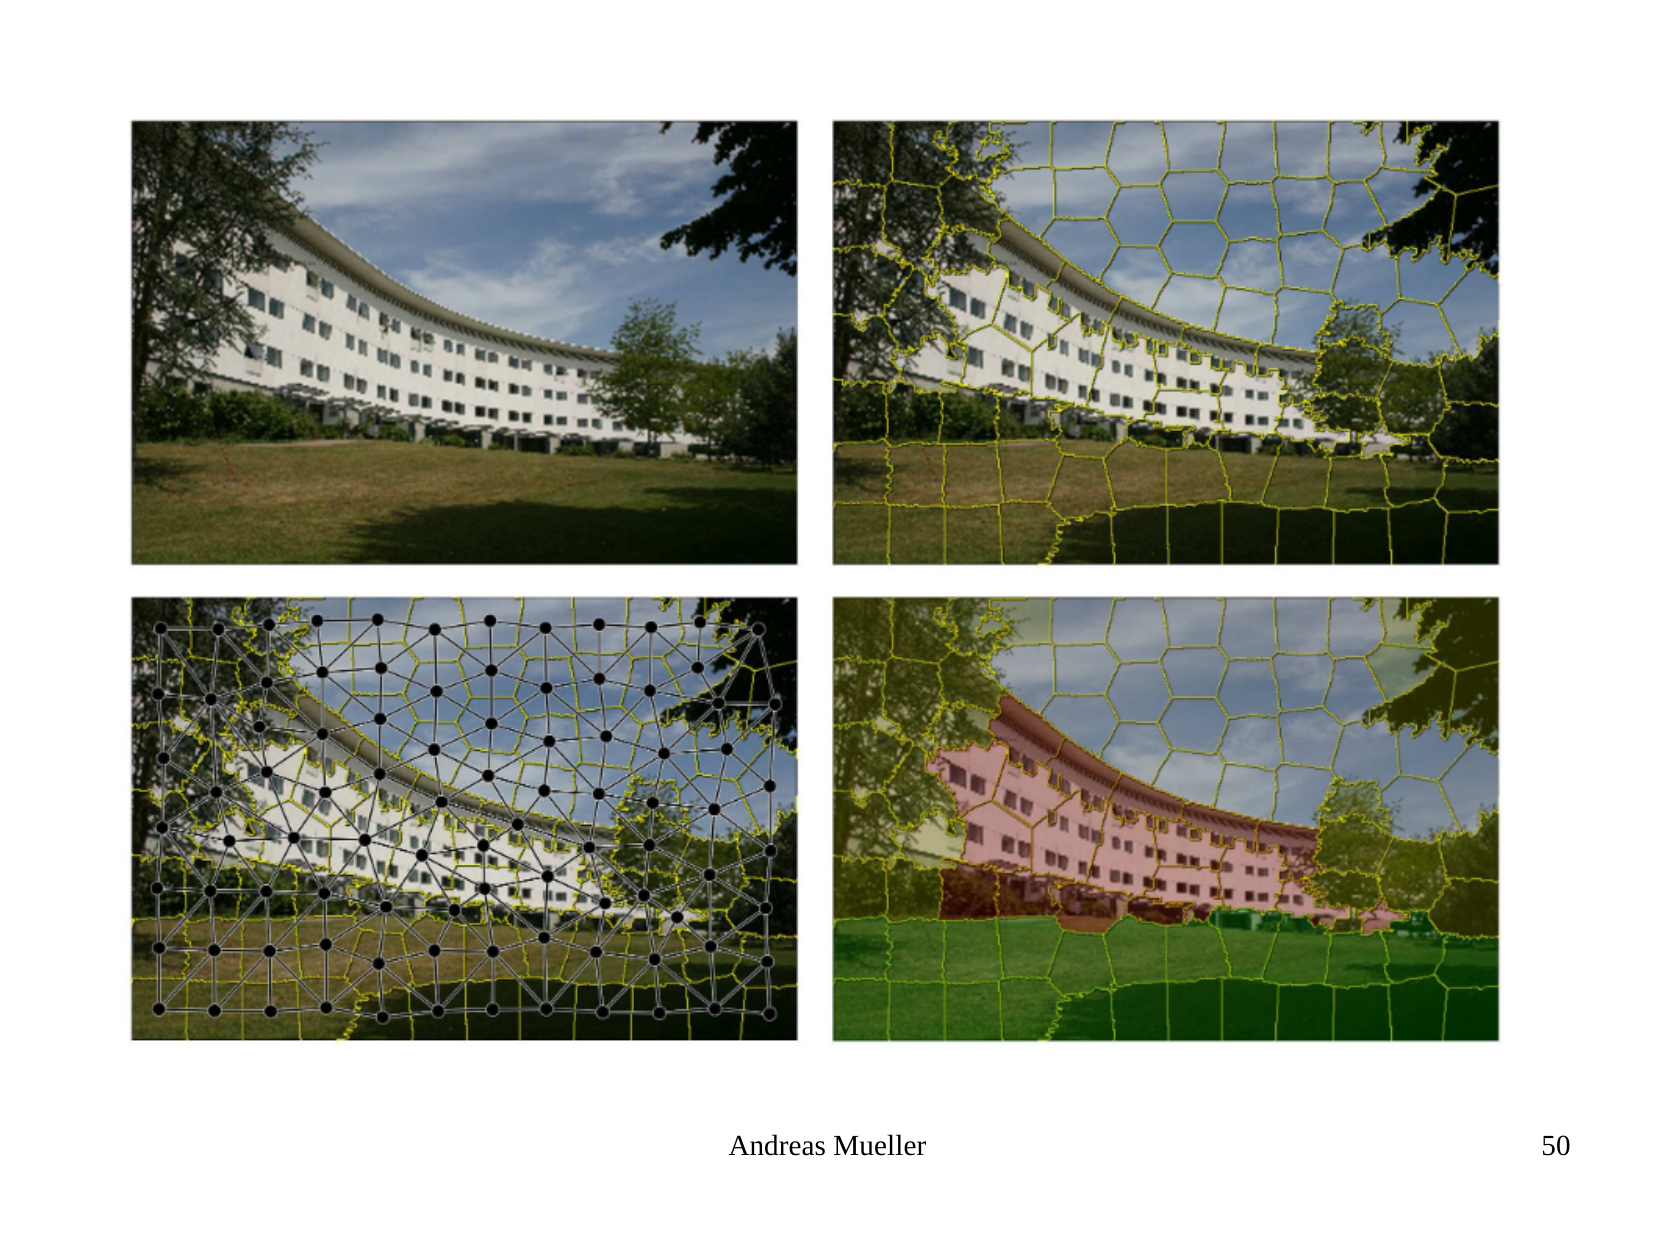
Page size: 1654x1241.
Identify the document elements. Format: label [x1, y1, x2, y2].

picture [121, 112, 1516, 1051]
